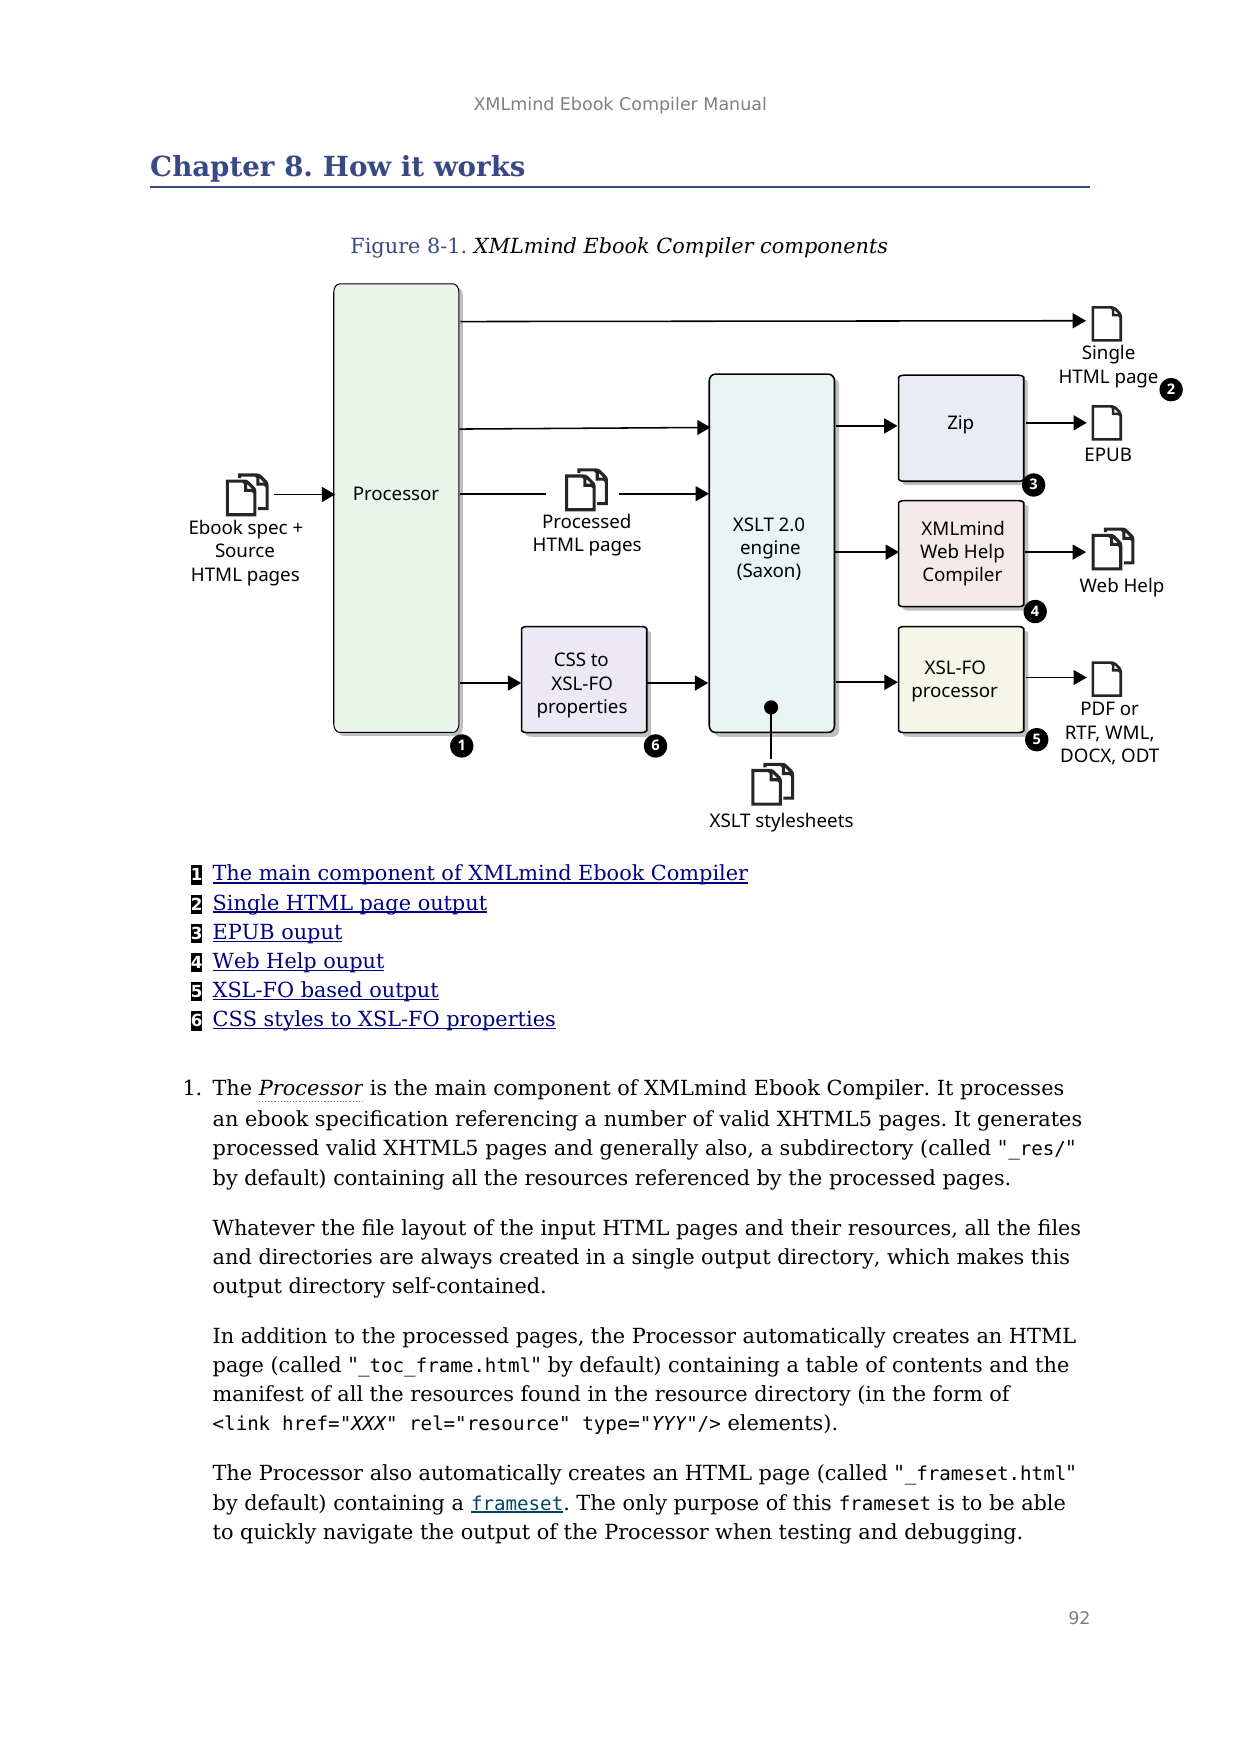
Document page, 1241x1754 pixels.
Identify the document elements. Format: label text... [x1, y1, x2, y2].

text Figure 8-1. XMLmind Ebook Compiler components [150, 229, 1090, 259]
list The Processor also automatically creates an HTML page (called "_frameset.html" by default) containing a frameset. The only purpose of this frameset is to be able to quickly navigate the output of the Processor when testing and debugging. [150, 1457, 1090, 1544]
list In addition to the processed pages, the Processor automatically creates an HTML page (called "_toc_frame.html" by default) containing a table of contents and the manifest of all the resources found in the resource directory (in the form of <link href="XXX" rel="resource" type="YYY"/> elements). [150, 1319, 1090, 1436]
list Whatever the file layout of the input HTML pages and their resources, all the files and directories are always created in a single output directory, which makes this output directory self-contained. [150, 1211, 1090, 1298]
list Web Help ouput [150, 944, 1090, 973]
list The Processor is the main component of XMLmind Ebook Compiler. It processes an ebook specification referencing a number of valid XHTML5 pages. It generates processed valid XHTML5 pages and generally also, a subdirectory (called "_res/" by default) containing all the resources referenced by the processed pages. [150, 1073, 1090, 1190]
subtitle Chapter 8. How it works [150, 150, 1090, 186]
list XSL-FO based output [150, 973, 1090, 1002]
list Single HTML page output [150, 886, 1090, 915]
list EPUB ouput [150, 915, 1090, 944]
list CSS styles to XSL-FO properties [150, 1002, 1090, 1032]
list The main component of XMLmind Ebook Compiler [150, 857, 1090, 886]
